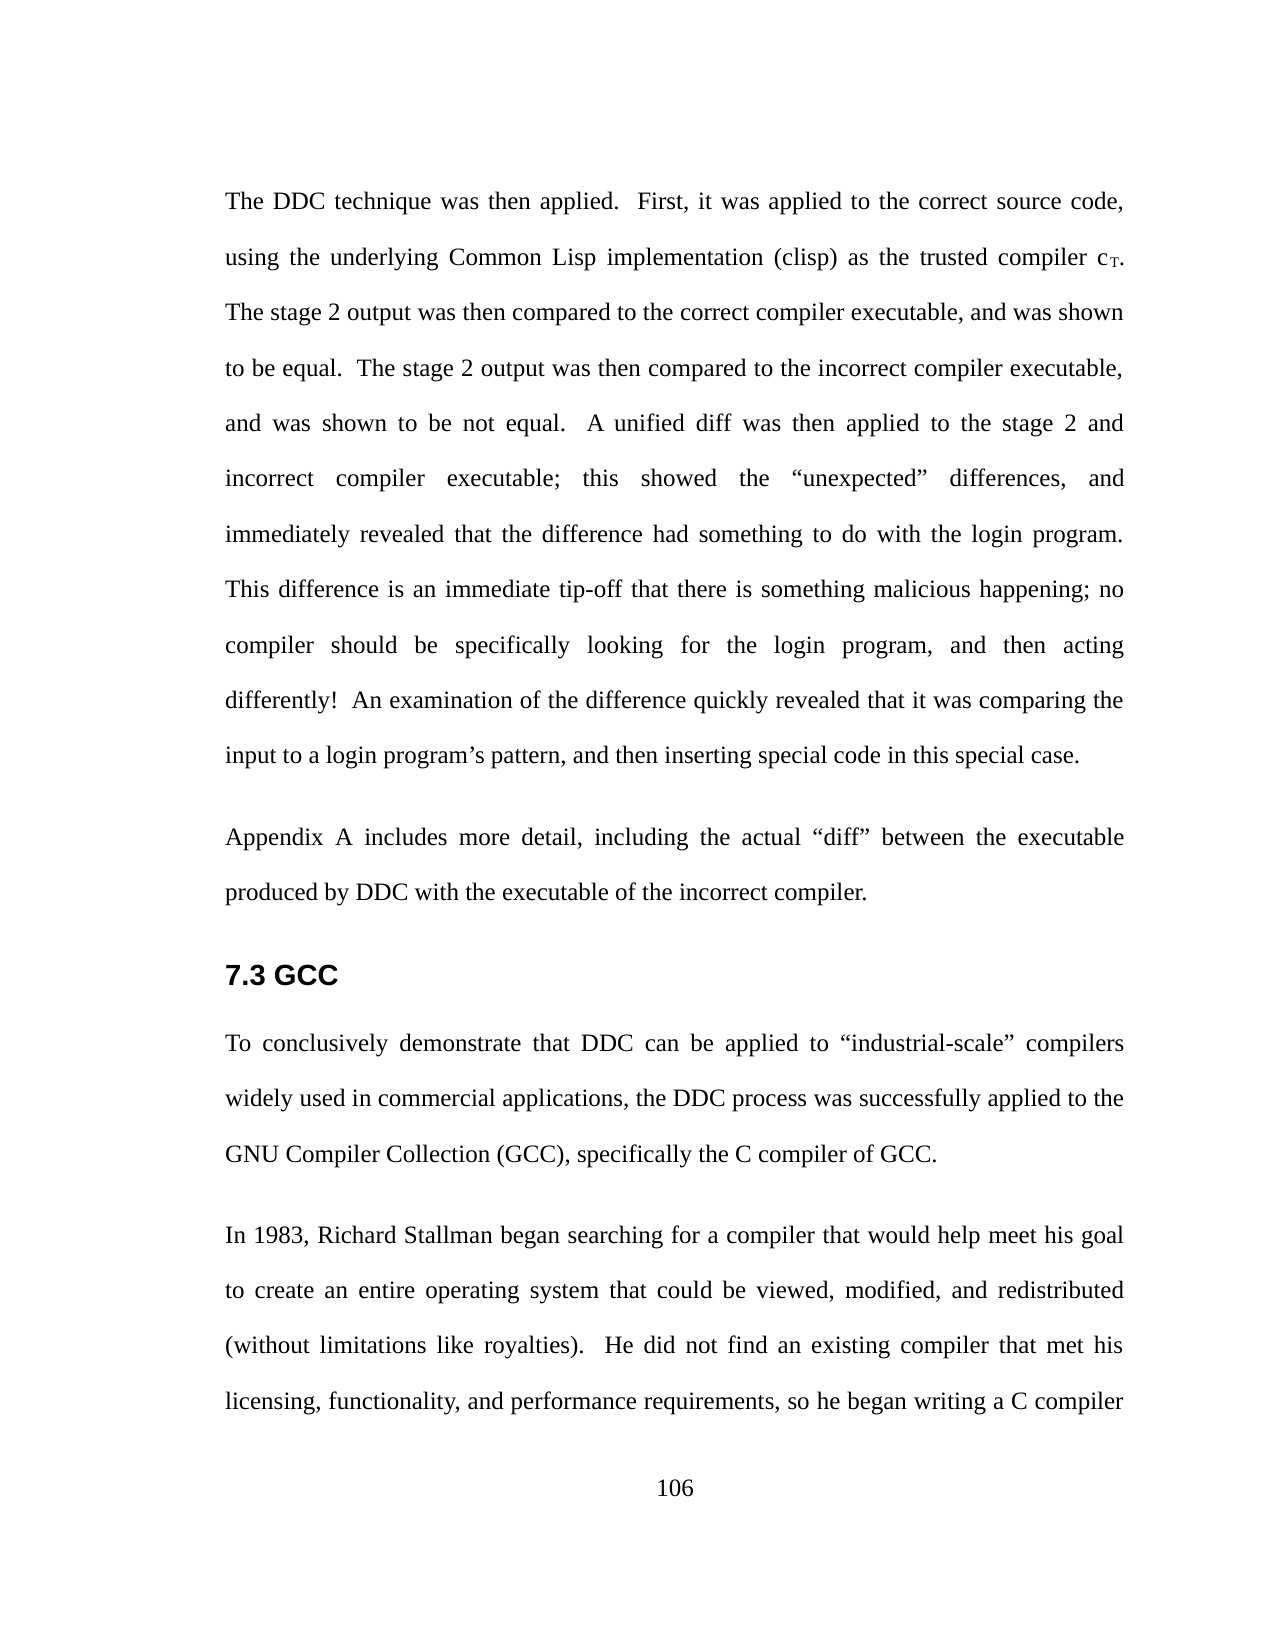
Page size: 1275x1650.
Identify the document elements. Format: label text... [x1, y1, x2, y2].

text The DDC technique was then applied. First, it was applied to the correct source code, using the underlying Common Lisp implementation (clisp) as the trusted compiler cT. The stage 2 output was then compared to the correct compiler executable, and was shown to be equal. The stage 2 output was then compared to the incorrect compiler executable, and was shown to be not equal. A unified diff was then applied to the stage 2 and incorrect compiler executable; this showed the “unexpected” differences, and immediately revealed that the difference had something to do with the login program. This difference is an immediate tip-off that there is something malicious happening; no compiler should be specifically looking for the login program, and then acting differently! An examination of the difference quickly revealed that it was comparing the input to a login program’s pattern, and then inserting special code in this special case. [225, 187, 1125, 769]
text In 1983, Richard Stallman began searching for a compiler that would help meet his goal to create an entire operating system that could be viewed, modified, and redistributed (without limitations like royalties). He did not find an existing compiler that met his licensing, functionality, and performance requirements, so he began writing a C compiler [225, 1221, 1125, 1415]
text Appendix A includes more detail, including the actual “diff” between the executable produced by DDC with the executable of the incorrect compiler. [225, 823, 1125, 906]
subtitle GCC [225, 958, 1125, 991]
text To conclusively demonstrate that DDC can be applied to “industrial-scale” compilers widely used in commercial applications, the DDC process was successfully applied to the GNU Compiler Collection (GCC), specifically the C compiler of GCC. [225, 1029, 1125, 1168]
